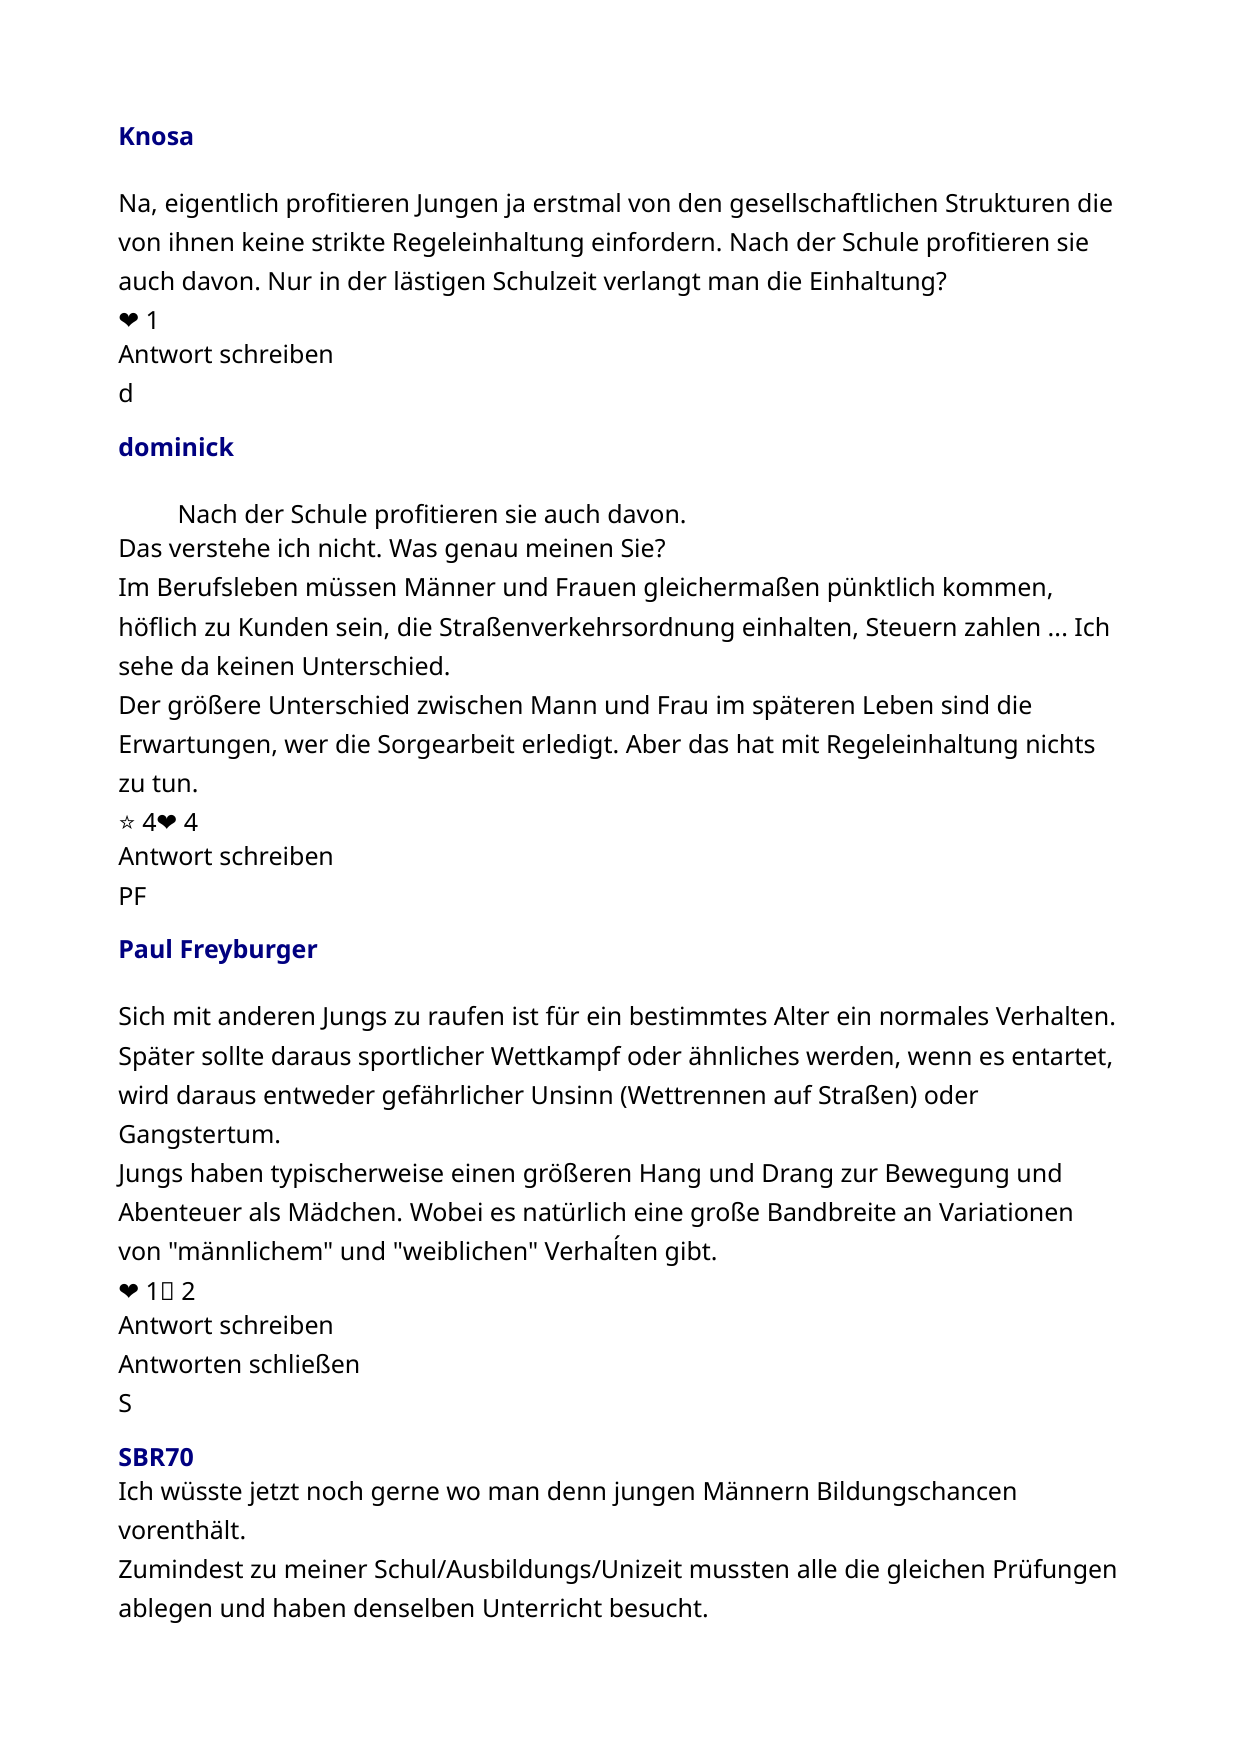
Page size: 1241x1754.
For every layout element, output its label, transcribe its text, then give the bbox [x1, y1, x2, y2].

subtitle dominick [118, 430, 1122, 464]
text Das verstehe ich nicht. Was genau meinen Sie? [118, 531, 1122, 565]
subtitle SBR70 [118, 1439, 1122, 1473]
text Nach der Schule profitieren sie auch davon. [177, 497, 1063, 531]
text Na, eigentlich profitieren Jungen ja erstmal von den gesellschaftlichen Strukturen die von ihnen keine strikte Regeleinhaltung einfordern. Nach der Schule profitieren sie auch davon. Nur in der lästigen Schulzeit verlangt man die Einhaltung? [118, 185, 1122, 298]
text Der größere Unterschied zwischen Mann und Frau im späteren Leben sind die Erwartungen, wer die Sorgearbeit erledigt. Aber das hat mit Regeleinhaltung nichts zu tun. [118, 687, 1122, 800]
text S [118, 1386, 1122, 1420]
text Sich mit anderen Jungs zu raufen ist für ein bestimmtes Alter ein normales Verhalten. Später sollte daraus sportlicher Wettkampf oder ähnliches werden, wenn es entartet, wird daraus entweder gefährlicher Unsinn (Wettrennen auf Straßen) oder Gangstertum. [118, 999, 1122, 1151]
text Antwort schreiben [118, 337, 1122, 371]
text PF [118, 878, 1122, 912]
text ❤️ 1 [118, 303, 1122, 337]
text Antwort schreiben [118, 839, 1122, 873]
text Antwort schreiben [118, 1307, 1122, 1341]
text Im Berufsleben müssen Männer und Frauen gleichermaßen pünktlich kommen, höflich zu Kunden sein, die Straßenverkehrsordnung einhalten, Steuern zahlen ... Ich sehe da keinen Unterschied. [118, 570, 1122, 682]
text d [118, 376, 1122, 410]
text ⭐️ 4❤️ 4 [118, 805, 1122, 839]
subtitle Knosa [118, 118, 1122, 152]
text Antworten schließen [118, 1346, 1122, 1381]
text ❤️ 1🤨 2 [118, 1273, 1122, 1307]
subtitle Paul Freyburger [118, 932, 1122, 966]
text Zumindest zu meiner Schul/Ausbildungs/Unizeit mussten alle die gleichen Prüfungen ablegen und haben denselben Unterricht besucht. [118, 1552, 1122, 1625]
text Ich wüsste jetzt noch gerne wo man denn jungen Männern Bildungschancen vorenthält. [118, 1473, 1122, 1547]
text Jungs haben typischerweise einen größeren Hang und Drang zur Bewegung und Abenteuer als Mädchen. Wobei es natürlich eine große Bandbreite an Variationen von "männlichem" und "weiblichen" Verhaĺten gibt. [118, 1156, 1122, 1268]
